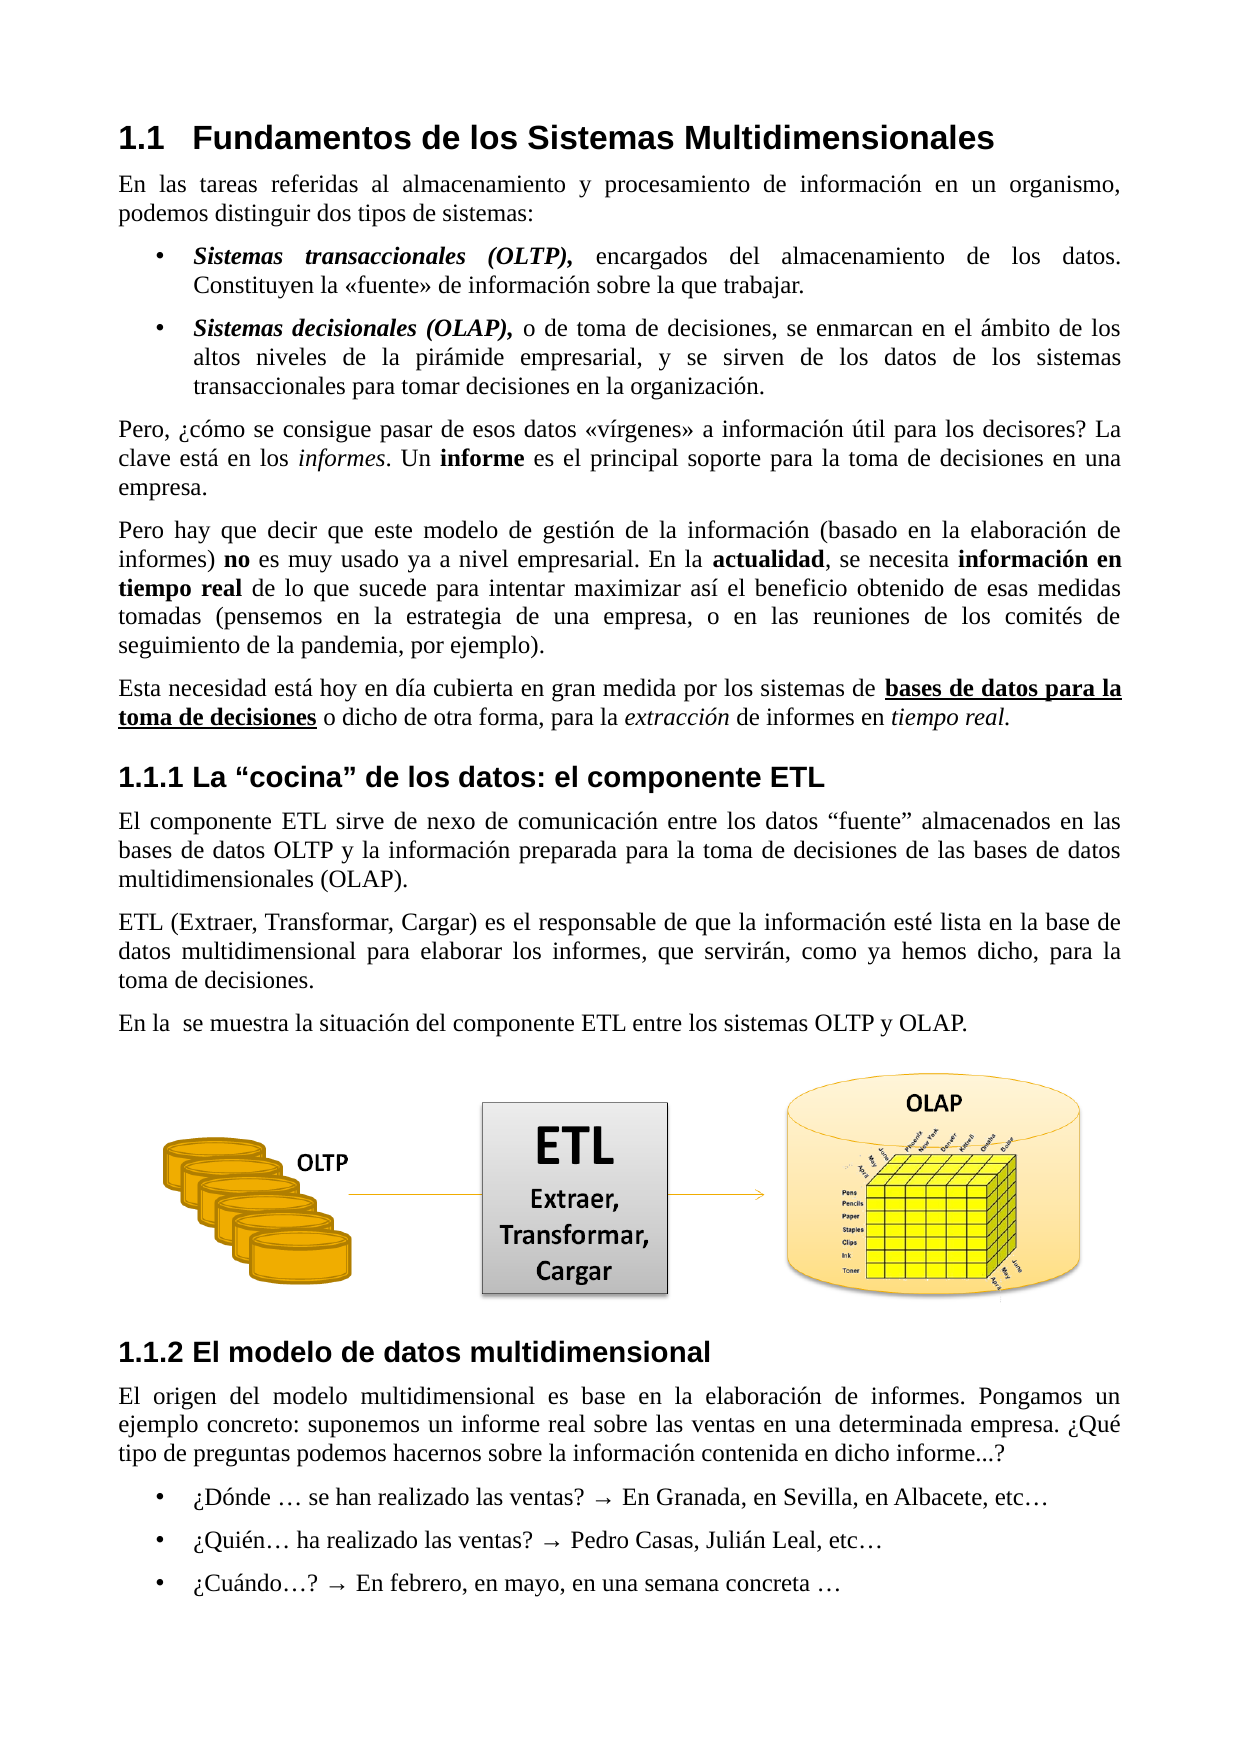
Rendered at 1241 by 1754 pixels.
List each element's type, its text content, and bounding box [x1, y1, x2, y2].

text En las tareas referidas al almacenamiento y procesamiento de información en un organismo, podemos distinguir dos tipos de sistemas: [118, 169, 1122, 227]
text Pero, ¿cómo se consigue pasar de esos datos «vírgenes» a información útil para los decisores? La clave está en los informes. Un informe es el principal soporte para la toma de decisiones en una empresa. [118, 414, 1122, 501]
list ¿Cuándo…? → En febrero, en mayo, en una semana concreta … [156, 1568, 1122, 1597]
list Sistemas decisionales (OLAP), o de toma de decisiones, se enmarcan en el ámbito de los altos niveles de la pirámide empresarial, y se sirven de los datos de los sistemas transaccionales para tomar decisiones en la organización. [156, 313, 1122, 400]
list ¿Quién… ha realizado las ventas? → Pedro Casas, Julián Leal, etc… [156, 1525, 1122, 1554]
list ¿Dónde … se han realizado las ventas? → En Granada, en Sevilla, en Albacete, etc… [156, 1482, 1122, 1510]
subtitle El modelo de datos multidimensional [118, 1334, 1122, 1368]
text Esta necesidad está hoy en día cubierta en gran medida por los sistemas de bases de datos para la toma de decisiones o dicho de otra forma, para la extracción de informes en tiempo real. [118, 673, 1122, 731]
text El origen del modelo multidimensional es base en la elaboración de informes. Pongamos un ejemplo concreto: suponemos un informe real sobre las ventas en una determinada empresa. ¿Qué tipo de preguntas podemos hacernos sobre la información contenida en dicho informe...? [118, 1381, 1122, 1467]
text ETL (Extraer, Transformar, Cargar) es el responsable de que la información esté lista en la base de datos multidimensional para elaborar los informes, que servirán, como ya hemos dicho, para la toma de decisiones. [118, 907, 1122, 993]
subtitle La “cocina” de los datos: el componente ETL [118, 760, 1122, 794]
picture [143, 1051, 1097, 1306]
text El componente ETL sirve de nexo de comunicación entre los datos “fuente” almacenados en las bases de datos OLTP y la información preparada para la toma de decisiones de las bases de datos multidimensionales (OLAP). [118, 806, 1122, 893]
text Pero hay que decir que este modelo de gestión de la información (basado en la elaboración de informes) no es muy usado ya a nivel empresarial. En la actualidad, se necesita información en tiempo real de lo que sucede para intentar maximizar así el beneficio obtenido de esas medidas tomadas (pensemos en la estrategia de una empresa, o en las reuniones de los comités de seguimiento de la pandemia, por ejemplo). [118, 515, 1122, 659]
subtitle Fundamentos de los Sistemas Multidimensionales [118, 118, 1122, 157]
list Sistemas transaccionales (OLTP), encargados del almacenamiento de los datos. Constituyen la «fuente» de información sobre la que trabajar. [156, 241, 1122, 299]
text En la se muestra la situación del componente ETL entre los sistemas OLTP y OLAP. [118, 1008, 1122, 1037]
